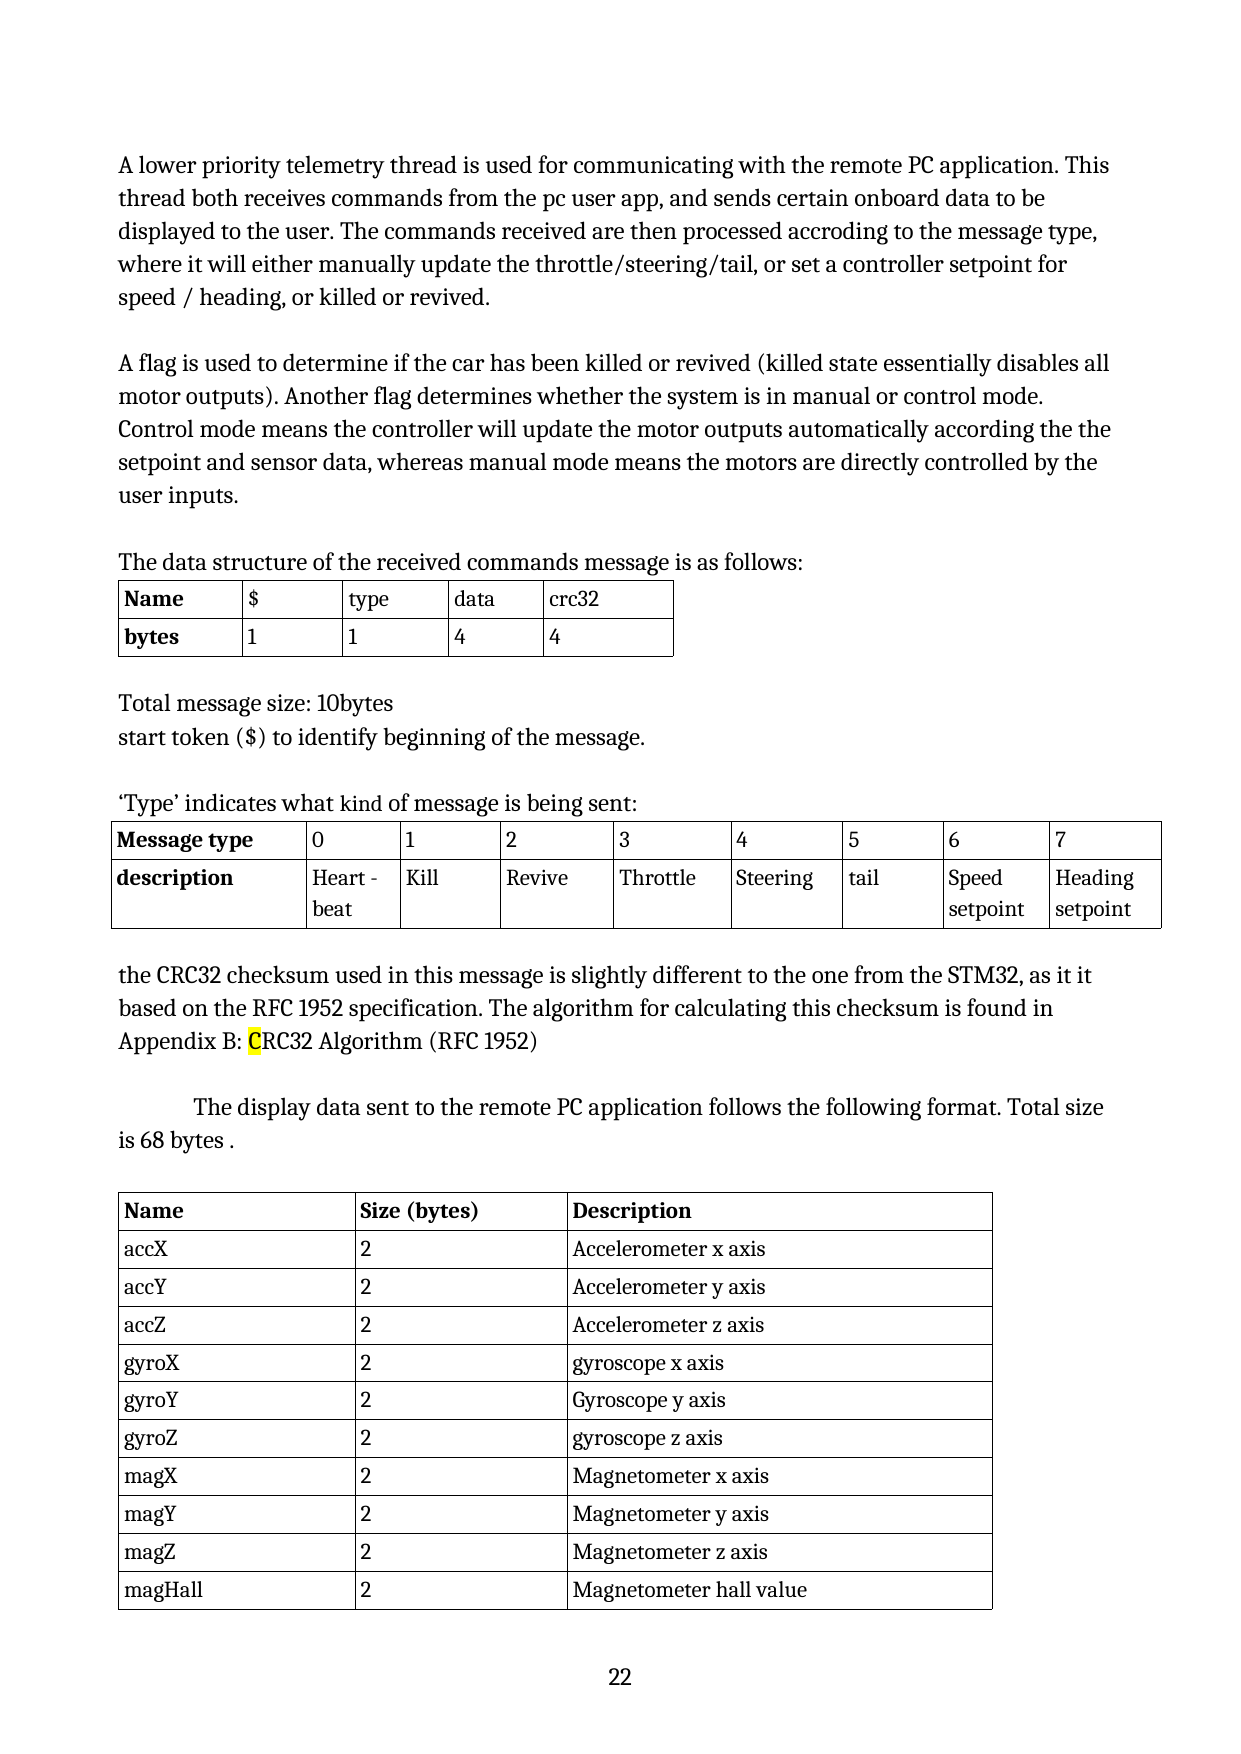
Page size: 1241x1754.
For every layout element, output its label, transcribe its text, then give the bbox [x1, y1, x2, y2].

table_cell accY [119, 1269, 355, 1306]
table_cell 2 [356, 1458, 567, 1495]
table_cell magX [119, 1458, 355, 1495]
table_header data [449, 581, 543, 618]
table_cell 4 [449, 619, 543, 656]
table_cell Magnetometer z axis [568, 1534, 992, 1571]
table_header Size (bytes) [356, 1193, 567, 1230]
table_cell 2 [356, 1345, 567, 1381]
table_cell Magnetometer x axis [568, 1458, 992, 1495]
table_header Description [568, 1193, 992, 1230]
table_header Message type [112, 822, 306, 859]
table_cell description [112, 860, 306, 927]
table_header $ [243, 581, 342, 618]
table_header crc32 [544, 581, 673, 618]
table_cell Kill [401, 860, 500, 927]
text A lower priority telemetry thread is used for communicating with the remote PC application. This thread both receives commands from the pc user app, and sends certain onboard data to be displayed to the user. The commands received are then processed accroding to the message type, where it will either manually update the throttle/steering/tail, or set a controller setpoint for speed / heading, or killed or revived. [118, 151, 1122, 312]
table_cell accZ [119, 1307, 355, 1343]
text Total message size: 10bytes [118, 689, 1122, 718]
text The display data sent to the remote PC application follows the following format. Total size is 68 bytes . [118, 1093, 1122, 1154]
table_cell 4 [544, 619, 673, 656]
table_cell 2 [356, 1269, 567, 1306]
text start token ($) to identify beginning of the message. [118, 722, 1122, 751]
table_cell 2 [356, 1534, 567, 1571]
table_cell gyroY [119, 1382, 355, 1419]
table_cell Magnetometer hall value [568, 1572, 992, 1609]
table_cell Heart -beat [307, 860, 400, 927]
table_header 5 [843, 822, 943, 859]
table_header Name [119, 1193, 355, 1230]
table_cell 2 [356, 1572, 567, 1609]
table_cell accX [119, 1231, 355, 1268]
table_header 6 [944, 822, 1049, 859]
table_cell 2 [356, 1382, 567, 1419]
table_header Name [119, 581, 242, 618]
table_cell gyroZ [119, 1420, 355, 1457]
table_cell Magnetometer y axis [568, 1496, 992, 1533]
table_cell Gyroscope y axis [568, 1382, 992, 1419]
table_cell magHall [119, 1572, 355, 1609]
table_cell 1 [343, 619, 448, 656]
table_cell magY [119, 1496, 355, 1533]
table_cell magZ [119, 1534, 355, 1571]
text the CRC32 checksum used in this message is slightly different to the one from the STM32, as it it based on the RFC 1952 specification. The algorithm for calculating this checksum is found in Appendix B: CRC32 Algorithm (RFC 1952) [118, 961, 1122, 1055]
table_cell tail [843, 860, 943, 927]
table_header type [343, 581, 448, 618]
table_cell 2 [356, 1307, 567, 1343]
table_header 1 [401, 822, 500, 859]
table_header 2 [501, 822, 613, 859]
text ‘Type’ indicates what kind of message is being sent: [118, 788, 1122, 817]
table_header 3 [614, 822, 731, 859]
table_cell Accelerometer z axis [568, 1307, 992, 1343]
table_cell Heading setpoint [1050, 860, 1161, 927]
table_cell gyroscope z axis [568, 1420, 992, 1457]
table_cell Accelerometer x axis [568, 1231, 992, 1268]
table_cell Throttle [614, 860, 731, 927]
table_cell 2 [356, 1496, 567, 1533]
table_cell bytes [119, 619, 242, 656]
text The data structure of the received commands message is as follows: [118, 547, 1122, 576]
table_cell gyroscope x axis [568, 1345, 992, 1381]
table_cell 1 [243, 619, 342, 656]
table_header 4 [732, 822, 842, 859]
table_cell 2 [356, 1420, 567, 1457]
table_cell Accelerometer y axis [568, 1269, 992, 1306]
table_cell Revive [501, 860, 613, 927]
text A flag is used to determine if the car has been killed or revived (killed state essentially disables all motor outputs). Another flag determines whether the system is in manual or control mode. Control mode means the controller will update the motor outputs automatically according the the setpoint and sensor data, whereas manual mode means the motors are directly controlled by the user inputs. [118, 349, 1122, 510]
table_header 0 [307, 822, 400, 859]
table_cell 2 [356, 1231, 567, 1268]
table_cell Speed setpoint [944, 860, 1049, 927]
table_header 7 [1050, 822, 1161, 859]
table_cell Steering [732, 860, 842, 927]
table_cell gyroX [119, 1345, 355, 1381]
